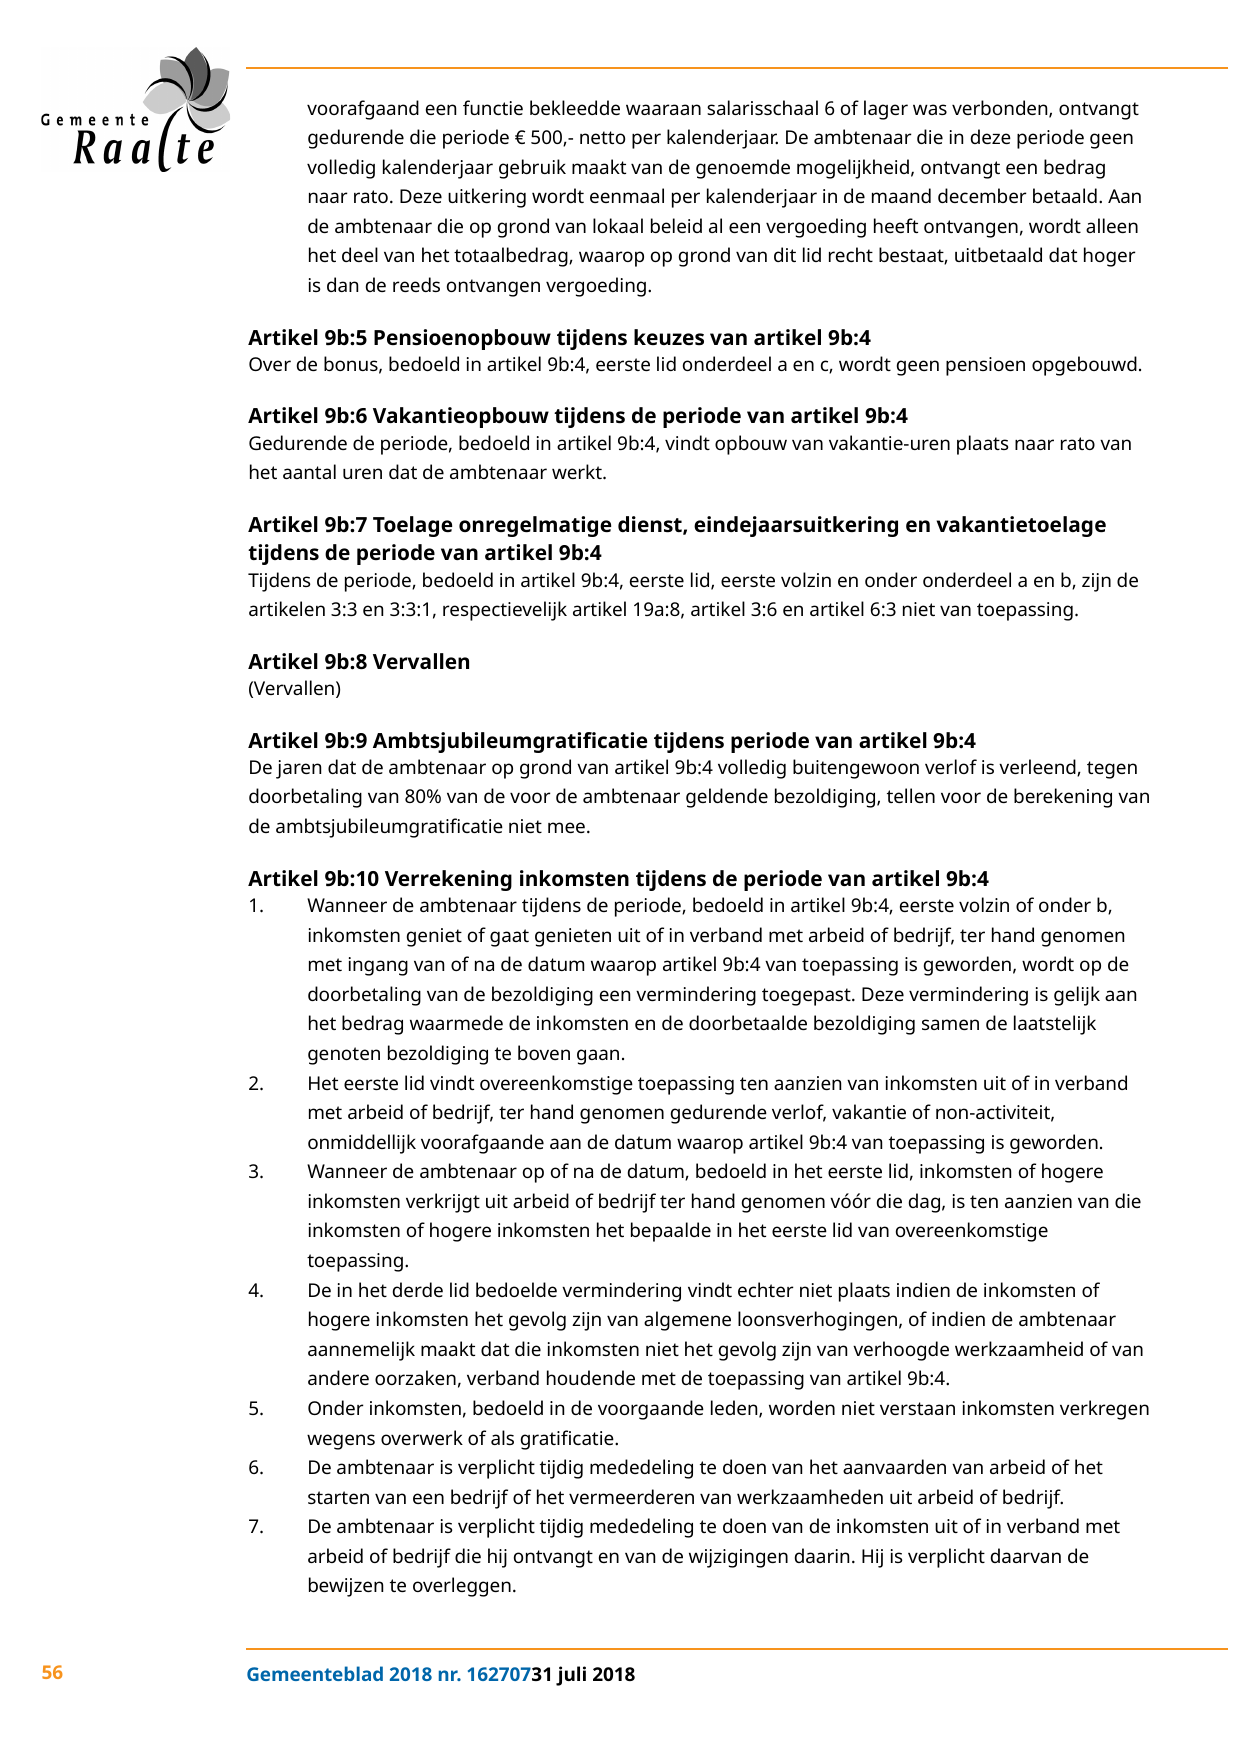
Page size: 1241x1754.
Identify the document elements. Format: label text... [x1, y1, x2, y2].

text Artikel 9b:9 Ambtsjubileumgratificatie tijdens periode van artikel 9b:4 [248, 726, 1152, 754]
list Het eerste lid vindt overeenkomstige toepassing ten aanzien van inkomsten uit of in verband met arbeid of bedrijf, ter hand genomen gedurende verlof, vakantie of non-activiteit, onmiddellijk voorafgaande aan de datum waarop artikel 9b:4 van toepassing is geworden. [248, 1070, 1152, 1154]
text Artikel 9b:5 Pensioenopbouw tijdens keuzes van artikel 9b:4 [248, 323, 1152, 351]
text Gedurende de periode, bedoeld in artikel 9b:4, vindt opbouw van vakantie-uren plaats naar rato van het aantal uren dat de ambtenaar werkt. [248, 430, 1152, 485]
list Onder inkomsten, bedoeld in de voorgaande leden, worden niet verstaan inkomsten verkregen wegens overwerk of als gratificatie. [248, 1395, 1152, 1450]
list De in het derde lid bedoelde vermindering vindt echter niet plaats indien de inkomsten of hogere inkomsten het gevolg zijn van algemene loonsverhogingen, of indien de ambtenaar aannemelijk maakt dat die inkomsten niet het gevolg zijn van verhoogde werkzaamheid of van andere oorzaken, verband houdende met de toepassing van artikel 9b:4. [248, 1277, 1152, 1391]
list De ambtenaar is verplicht tijdig mededeling te doen van het aanvaarden van arbeid of het starten van een bedrijf of het vermeerderen van werkzaamheden uit arbeid of bedrijf. [248, 1454, 1152, 1509]
picture [41, 47, 231, 172]
text Artikel 9b:10 Verrekening inkomsten tijdens de periode van artikel 9b:4 [248, 864, 1152, 892]
list voorafgaand een functie bekleedde waaraan salarisschaal 6 of lager was verbonden, ontvangt gedurende die periode € 500,- netto per kalenderjaar. De ambtenaar die in deze periode geen volledig kalenderjaar gebruik maakt van de genoemde mogelijkheid, ontvangt een bedrag naar rato. Deze uitkering wordt eenmaal per kalenderjaar in de maand december betaald. Aan de ambtenaar die op grond van lokaal beleid al een vergoeding heeft ontvangen, wordt alleen het deel van het totaalbedrag, waarop op grond van dit lid recht bestaat, uitbetaald dat hoger is dan de reeds ontvangen vergoeding. [248, 95, 1152, 298]
text (Vervallen) [248, 675, 1152, 701]
list De ambtenaar is verplicht tijdig mededeling te doen van de inkomsten uit of in verband met arbeid of bedrijf die hij ontvangt en van de wijzigingen daarin. Hij is verplicht daarvan de bewijzen te overleggen. [248, 1513, 1152, 1598]
text Artikel 9b:8 Vervallen [248, 647, 1152, 675]
text Artikel 9b:6 Vakantieopbouw tijdens de periode van artikel 9b:4 [248, 402, 1152, 430]
text Tijdens de periode, bedoeld in artikel 9b:4, eerste lid, eerste volzin en onder onderdeel a en b, zijn de artikelen 3:3 en 3:3:1, respectievelijk artikel 19a:8, artikel 3:6 en artikel 6:3 niet van toepassing. [248, 567, 1152, 622]
text Over de bonus, bedoeld in artikel 9b:4, eerste lid onderdeel a en c, wordt geen pensioen opgebouwd. [248, 351, 1152, 377]
list Wanneer de ambtenaar tijdens de periode, bedoeld in artikel 9b:4, eerste volzin of onder b, inkomsten geniet of gaat genieten uit of in verband met arbeid of bedrijf, ter hand genomen met ingang van of na de datum waarop artikel 9b:4 van toepassing is geworden, wordt op de doorbetaling van de bezoldiging een vermindering toegepast. Deze vermindering is gelijk aan het bedrag waarmede de inkomsten en de doorbetaalde bezoldiging samen de laatstelijk genoten bezoldiging te boven gaan. [248, 892, 1152, 1066]
list Wanneer de ambtenaar op of na de datum, bedoeld in het eerste lid, inkomsten of hogere inkomsten verkrijgt uit arbeid of bedrijf ter hand genomen vóór die dag, is ten aanzien van die inkomsten of hogere inkomsten het bepaalde in het eerste lid van overeenkomstige toepassing. [248, 1158, 1152, 1273]
text Artikel 9b:7 Toelage onregelmatige dienst, eindejaarsuitkering en vakantietoelage tijdens de periode van artikel 9b:4 [248, 510, 1152, 567]
text De jaren dat de ambtenaar op grond van artikel 9b:4 volledig buitengewoon verlof is verleend, tegen doorbetaling van 80% van de voor de ambtenaar geldende bezoldiging, tellen voor de berekening van de ambtsjubileumgratificatie niet mee. [248, 754, 1152, 839]
